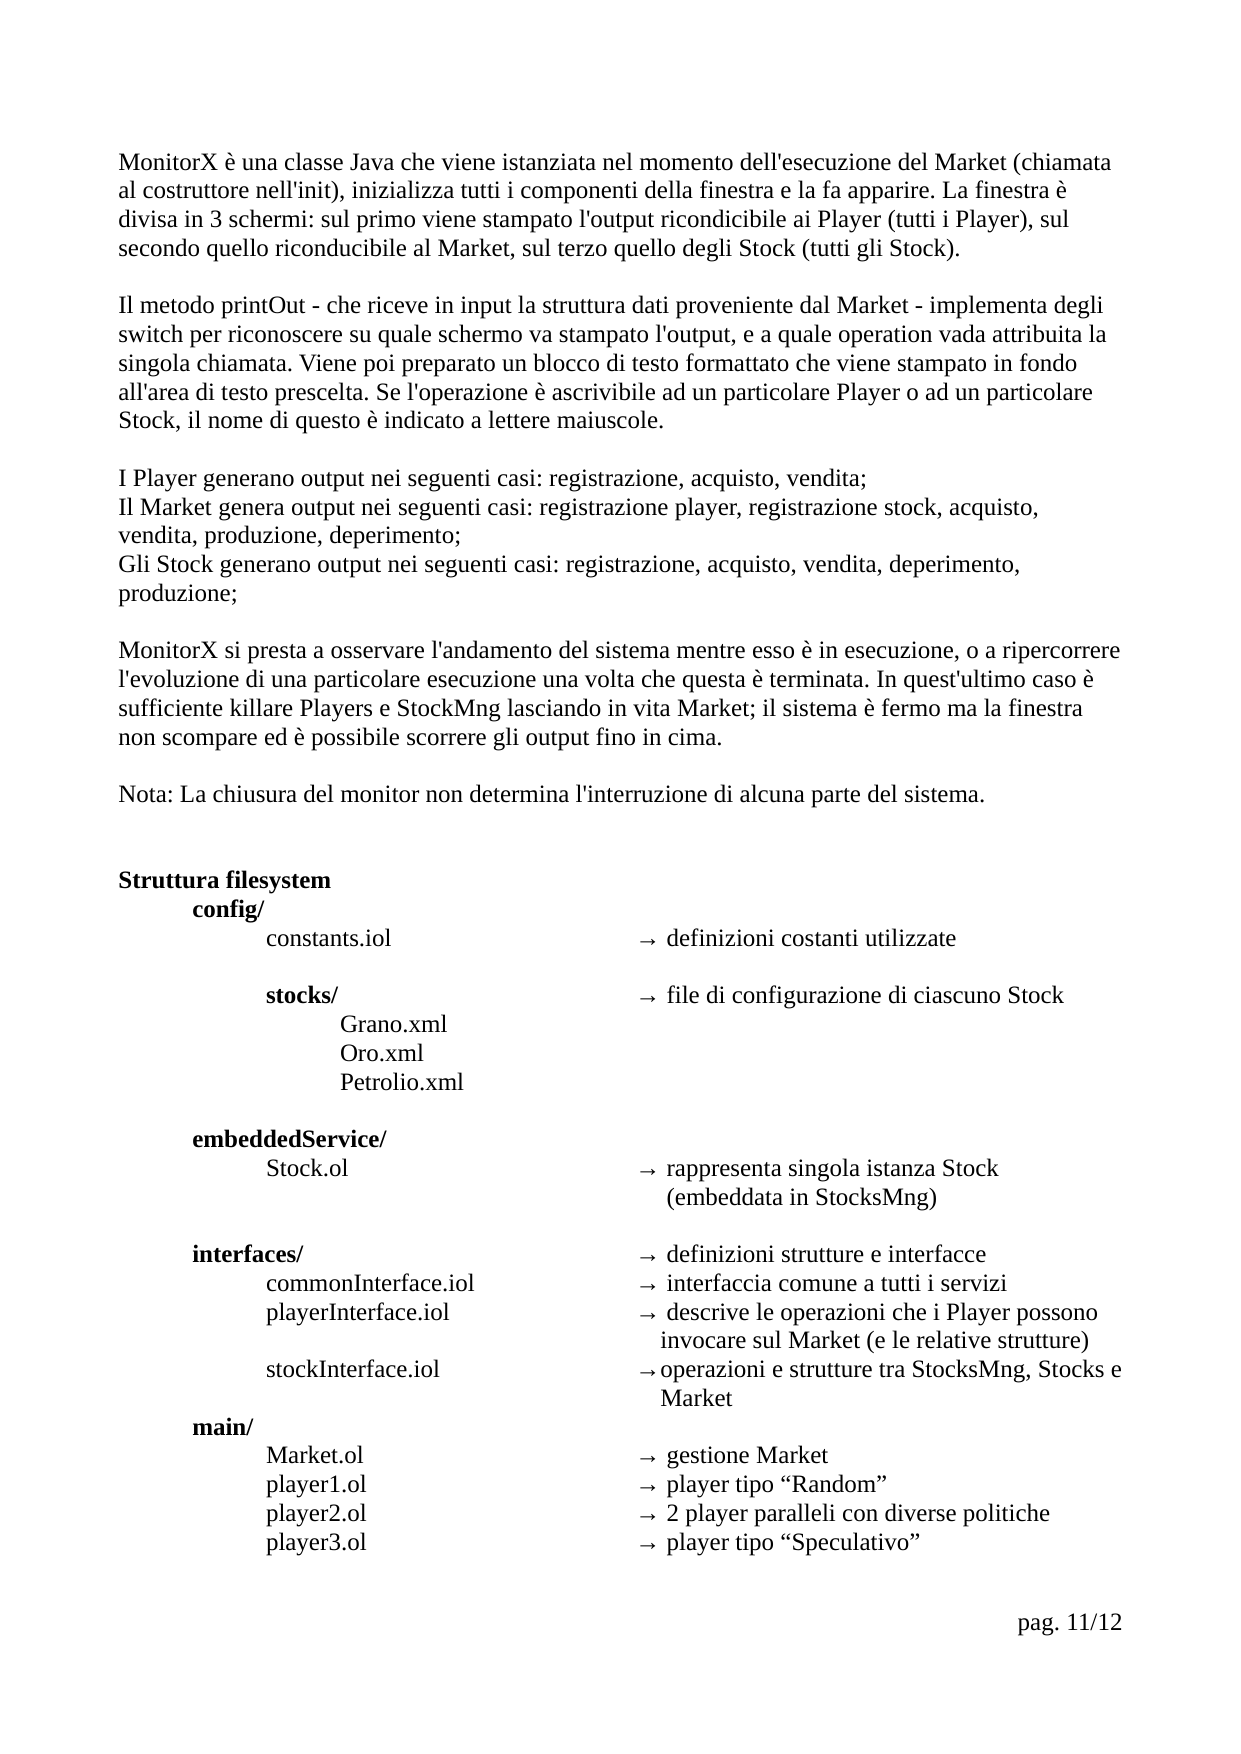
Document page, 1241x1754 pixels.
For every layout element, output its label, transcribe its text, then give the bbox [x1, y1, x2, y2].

text player1.ol → player tipo “Random” [118, 1469, 1122, 1498]
text player2.ol → 2 player paralleli con diverse politiche [118, 1498, 1122, 1527]
text Stock.ol → rappresenta singola istanza Stock (embeddata in StocksMng) [118, 1153, 1122, 1211]
text commonInterface.iol → interfaccia comune a tutti i servizi [118, 1268, 1122, 1297]
text MonitorX si presta a osservare l'andamento del sistema mentre esso è in esecuzione, o a ripercorrere l'evoluzione di una particolare esecuzione una volta che questa è terminata. In quest'ultimo caso è sufficiente killare Players e StockMng lasciando in vita Market; il sistema è fermo ma la finestra non scompare ed è possibile scorrere gli output fino in cima. [118, 636, 1122, 751]
text Struttura filesystem [118, 866, 1122, 894]
text MonitorX è una classe Java che viene istanziata nel momento dell'esecuzione del Market (chiamata al costruttore nell'init), inizializza tutti i componenti della finestra e la fa apparire. La finestra è divisa in 3 schermi: sul primo viene stampato l'output ricondicibile ai Player (tutti i Player), sul secondo quello riconducibile al Market, sul terzo quello degli Stock (tutti gli Stock). [118, 147, 1122, 262]
text I Player generano output nei seguenti casi: registrazione, acquisto, vendita; [118, 463, 1122, 492]
text player3.ol → player tipo “Speculativo” [118, 1527, 1122, 1556]
text Market.ol → gestione Market [118, 1441, 1122, 1469]
text stockInterface.iol →operazioni e strutture tra StocksMng, Stocks e Market [118, 1354, 1122, 1412]
text constants.iol → definizioni costanti utilizzate [118, 923, 1122, 952]
text Petrolio.xml [118, 1067, 1122, 1096]
text Nota: La chiusura del monitor non determina l'interruzione di alcuna parte del sistema. [118, 779, 1122, 808]
text interfaces/ → definizioni strutture e interfacce [118, 1239, 1122, 1268]
text Gli Stock generano output nei seguenti casi: registrazione, acquisto, vendita, deperimento, produzione; [118, 549, 1122, 607]
text stocks/ → file di configurazione di ciascuno Stock [118, 981, 1122, 1009]
text config/ [118, 894, 1122, 923]
text playerInterface.iol → descrive le operazioni che i Player possono invocare sul Market (e le relative strutture) [118, 1297, 1122, 1354]
text Il Market genera output nei seguenti casi: registrazione player, registrazione stock, acquisto, vendita, produzione, deperimento; [118, 492, 1122, 549]
text main/ [118, 1412, 1122, 1441]
text Grano.xml [118, 1009, 1122, 1038]
text Oro.xml [118, 1038, 1122, 1067]
text Il metodo printOut - che riceve in input la struttura dati proveniente dal Market - implementa degli switch per riconoscere su quale schermo va stampato l'output, e a quale operation vada attribuita la singola chiamata. Viene poi preparato un blocco di testo formattato che viene stampato in fondo all'area di testo prescelta. Se l'operazione è ascrivibile ad un particolare Player o ad un particolare Stock, il nome di questo è indicato a lettere maiuscole. [118, 291, 1122, 434]
text embeddedService/ [118, 1124, 1122, 1153]
